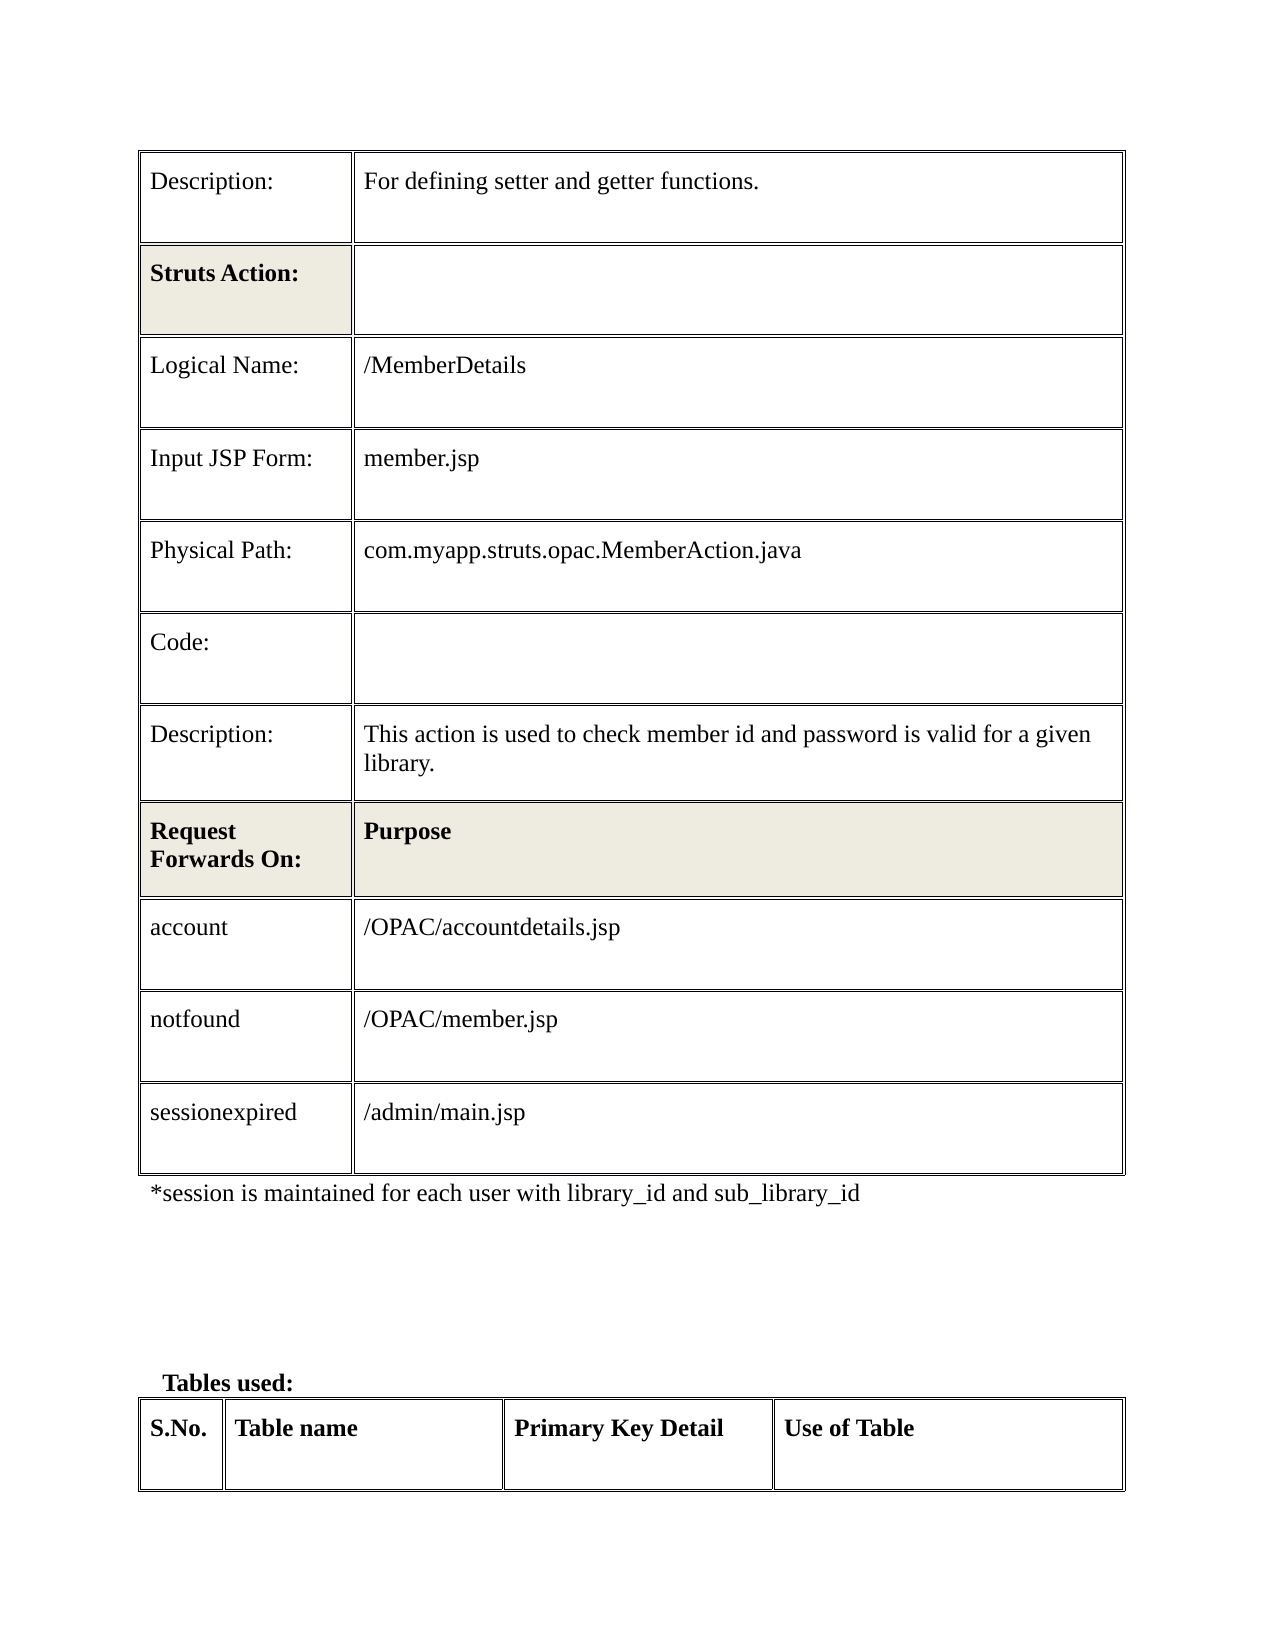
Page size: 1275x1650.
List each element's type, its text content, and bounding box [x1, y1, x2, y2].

table_cell Physical Path: [141, 522, 351, 611]
table_cell [355, 614, 1122, 703]
table_cell Code: [141, 614, 351, 703]
table_cell For defining setter and getter functions. [355, 153, 1122, 242]
table_cell This action is used to check member id and password is valid for a given library. [355, 706, 1122, 800]
table_header S.No. [141, 1400, 222, 1489]
table_cell [355, 246, 1122, 334]
table_header Table name [226, 1400, 502, 1489]
table_cell Struts Action: [141, 246, 351, 334]
table_cell Input JSP Form: [141, 430, 351, 519]
text Tables used: [150, 1368, 1125, 1397]
table_cell Logical Name: [141, 338, 351, 427]
table_cell com.myapp.struts.opac.MemberAction.java [355, 522, 1122, 611]
table_header Primary Key Detail [505, 1400, 772, 1489]
table_cell /MemberDetails [355, 338, 1122, 427]
table_cell notfound [141, 992, 351, 1081]
table_cell account [141, 900, 351, 988]
table_cell /admin/main.jsp [355, 1084, 1122, 1173]
table_cell sessionexpired [141, 1084, 351, 1173]
table_cell /OPAC/member.jsp [355, 992, 1122, 1081]
text *session is maintained for each user with library_id and sub_library_id [150, 1178, 1125, 1207]
table_cell Description: [141, 153, 351, 242]
table_cell Request Forwards On: [141, 803, 351, 896]
table_cell member.jsp [355, 430, 1122, 519]
table_cell Description: [141, 706, 351, 800]
table_cell /OPAC/accountdetails.jsp [355, 900, 1122, 988]
table_cell Purpose [355, 803, 1122, 896]
table_header Use of Table [775, 1400, 1122, 1489]
